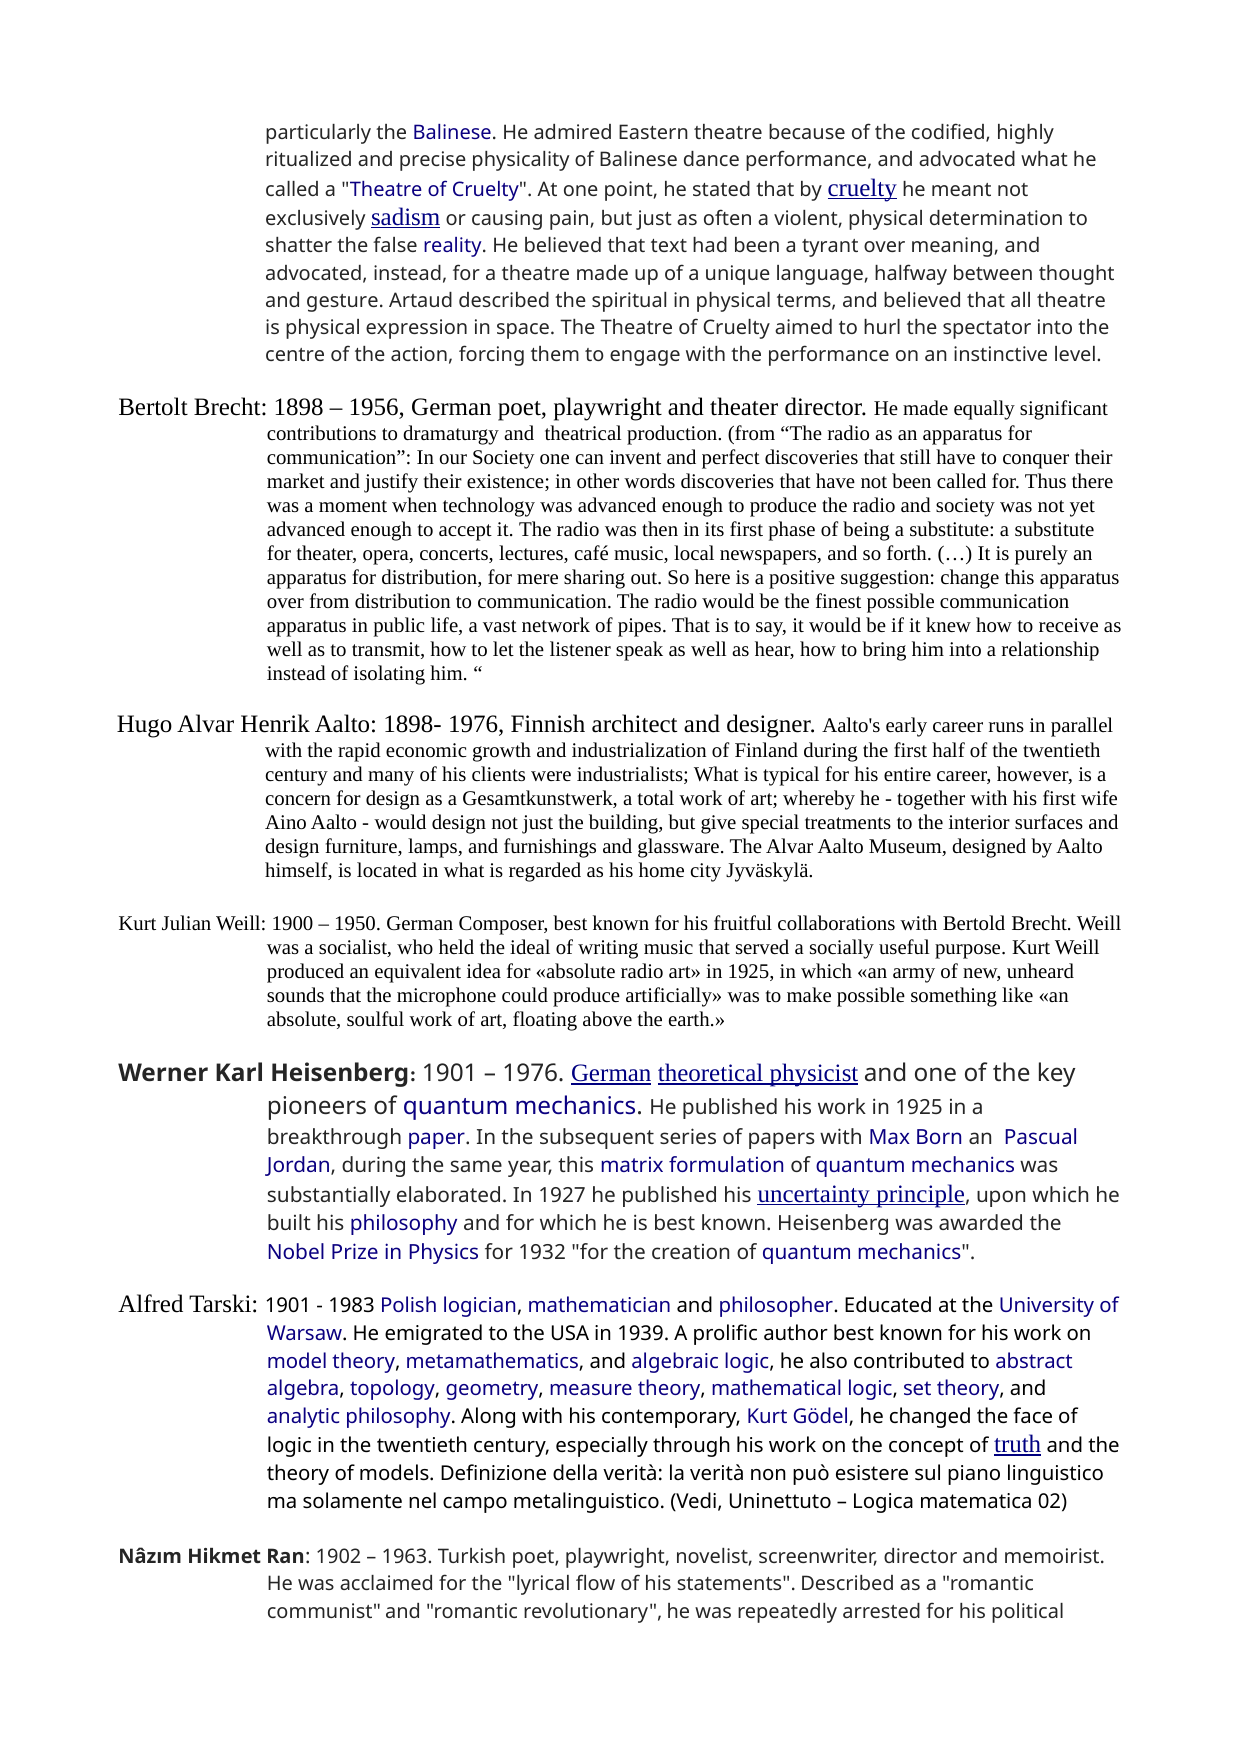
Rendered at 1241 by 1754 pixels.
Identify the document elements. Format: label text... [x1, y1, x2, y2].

text Bertolt Brecht: 1898 – 1956, German poet, playwright and theater director. He made equally significant contributions to dramaturgy and theatrical production. (from “The radio as an apparatus for communication”: In our Society one can invent and perfect discoveries that still have to conquer their market and justify their existence; in other words discoveries that have not been called for. Thus there was a moment when technology was advanced enough to produce the radio and society was not yet advanced enough to accept it. The radio was then in its first phase of being a substitute: a substitute for theater, opera, concerts, lectures, café music, local newspapers, and so forth. (…) It is purely an apparatus for distribution, for mere sharing out. So here is a positive suggestion: change this apparatus over from distribution to communication. The radio would be the finest possible communication apparatus in public life, a vast network of pipes. That is to say, it would be if it knew how to receive as well as to transmit, how to let the listener speak as well as hear, how to bring him into a relationship instead of isolating him. “ [118, 392, 1122, 685]
text Kurt Julian Weill: 1900 – 1950. German Composer, best known for his fruitful collaborations with Bertold Brecht. Weill was a socialist, who held the ideal of writing music that served a socially useful purpose. Kurt Weill produced an equivalent idea for «absolute radio art» in 1925, in which «an army of new, unheard sounds that the microphone could produce artificially» was to make possible something like «an absolute, soulful work of art, floating above the earth.» [118, 911, 1122, 1031]
text particularly the Balinese. He admired Eastern theatre because of the codified, highly ritualized and precise physicality of Balinese dance performance, and advocated what he called a "Theatre of Cruelty". At one point, he stated that by cruelty he meant not exclusively sadism or causing pain, but just as often a violent, physical determination to shatter the false reality. He believed that text had been a tyrant over meaning, and advocated, instead, for a theatre made up of a unique language, halfway between thought and gesture. Artaud described the spiritual in physical terms, and believed that all theatre is physical expression in space. The Theatre of Cruelty aimed to hurl the spectator into the centre of the action, forcing them to engage with the performance on an instinctive level. [118, 118, 1122, 368]
text Alfred Tarski: 1901 - 1983 Polish logician, mathematician and philosopher. Educated at the University of Warsaw. He emigrated to the USA in 1939. A prolific author best known for his work on model theory, metamathematics, and algebraic logic, he also contributed to abstract algebra, topology, geometry, measure theory, mathematical logic, set theory, and analytic philosophy. Along with his contemporary, Kurt Gödel, he changed the face of logic in the twentieth century, especially through his work on the concept of truth and the theory of models. Definizione della verità: la verità non può esistere sul piano linguistico ma solamente nel campo metalinguistico. (Vedi, Uninettuto – Logica matematica 02) [118, 1289, 1122, 1514]
text Werner Karl Heisenberg: 1901 – 1976. German theoretical physicist and one of the key pioneers of quantum mechanics. He published his work in 1925 in a breakthrough paper. In the subsequent series of papers with Max Born an Pascual Jordan, during the same year, this matrix formulation of quantum mechanics was substantially elaborated. In 1927 he published his uncertainty principle, upon which he built his philosophy and for which he is best known. Heisenberg was awarded the Nobel Prize in Physics for 1932 "for the creation of quantum mechanics". [118, 1056, 1122, 1265]
text Nâzım Hikmet Ran: 1902 – 1963. Turkish poet, playwright, novelist, screenwriter, director and memoirist. He was acclaimed for the "lyrical flow of his statements". Described as a "romantic communist" and "romantic revolutionary", he was repeatedly arrested for his political [118, 1542, 1122, 1624]
text Hugo Alvar Henrik Aalto: 1898- 1976, Finnish architect and designer. Aalto's early career runs in parallel with the rapid economic growth and industrialization of Finland during the first half of the twentieth century and many of his clients were industrialists; What is typical for his entire career, however, is a concern for design as a Gesamtkunstwerk, a total work of art; whereby he - together with his first wife Aino Aalto - would design not just the building, but give special treatments to the interior surfaces and design furniture, lamps, and furnishings and glassware. The Alvar Aalto Museum, designed by Aalto himself, is located in what is regarded as his home city Jyväskylä. [117, 709, 1122, 882]
